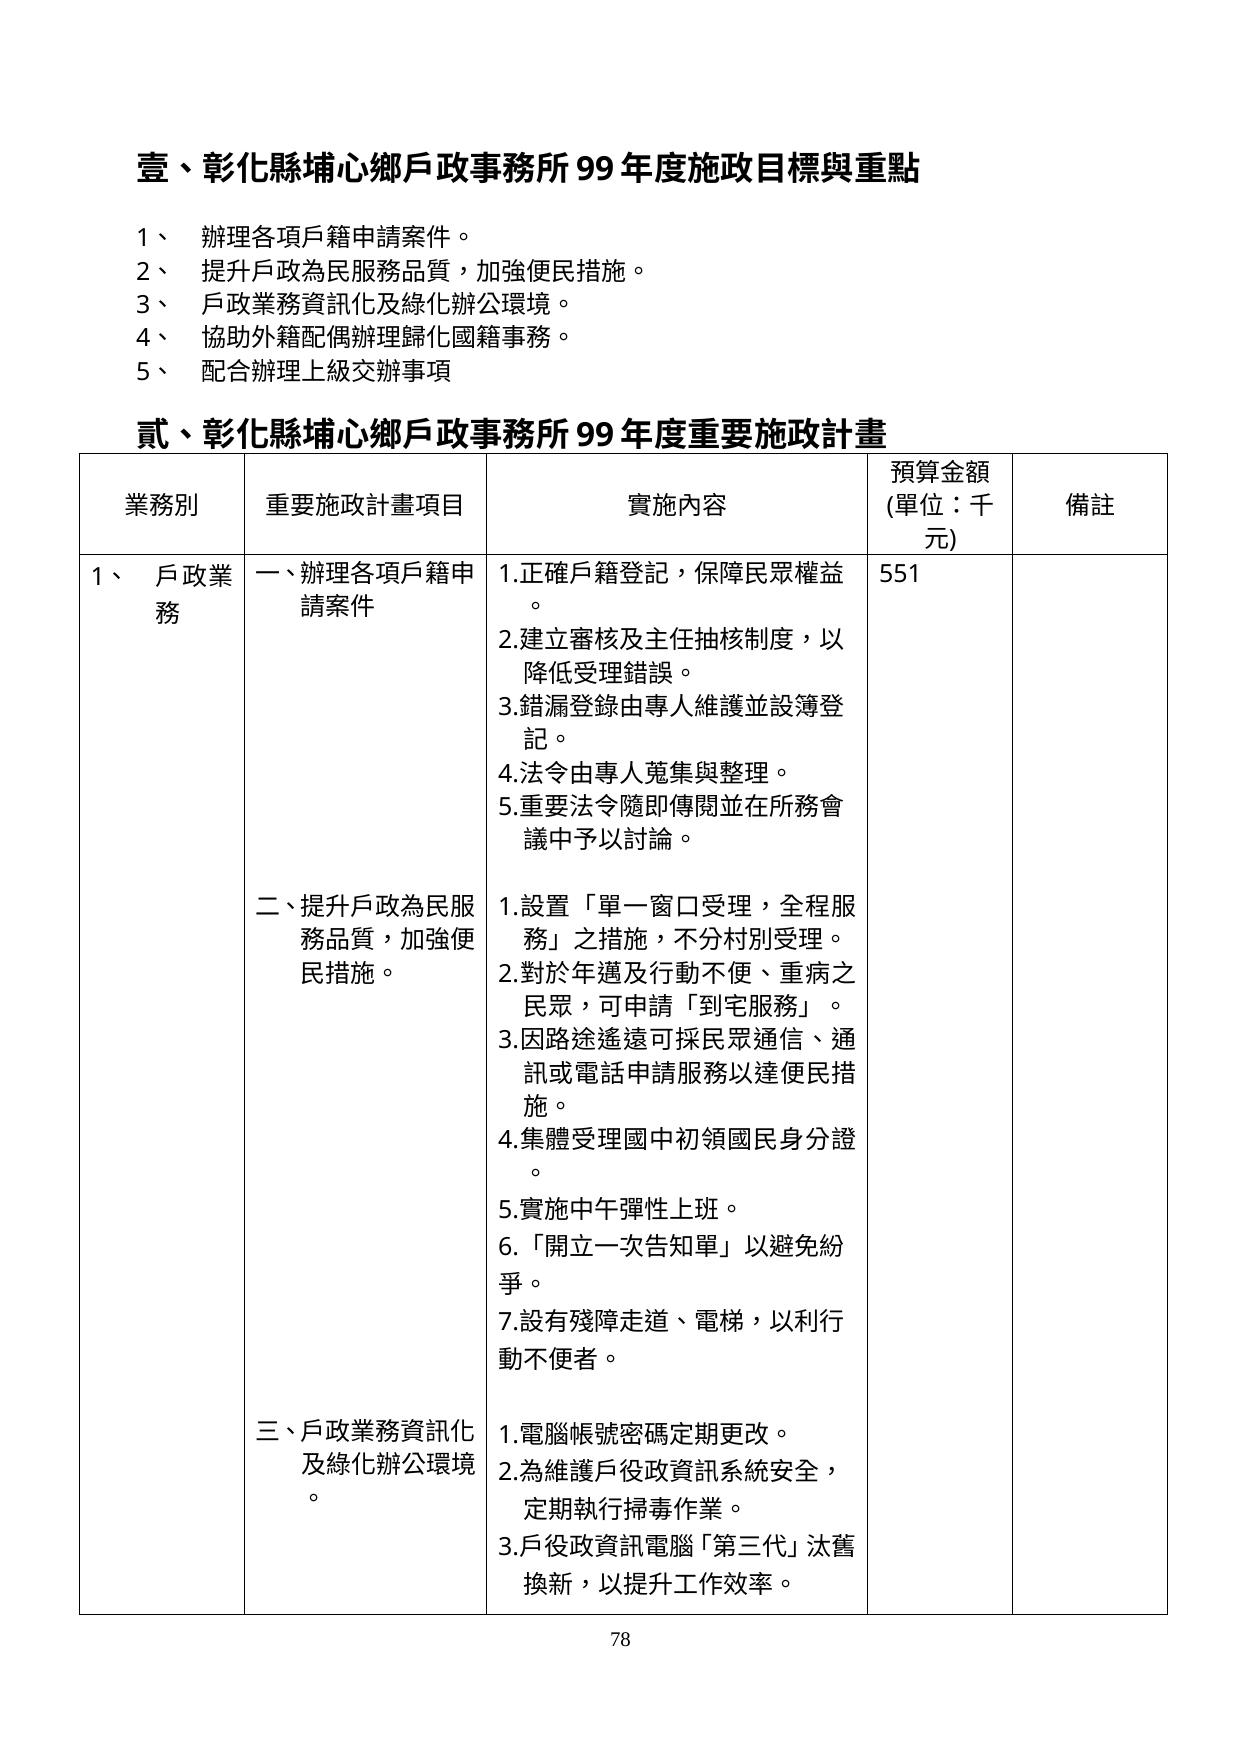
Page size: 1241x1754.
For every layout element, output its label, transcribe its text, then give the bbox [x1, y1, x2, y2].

list 配合辦理上級交辦事項 [136, 353, 1104, 387]
list 提升戶政為民服務品質，加強便民措施。 [136, 253, 1104, 287]
table_header 重要施政計畫項目 [245, 454, 486, 554]
table_header 備註 [1013, 454, 1167, 554]
table_header 實施內容 [487, 454, 867, 554]
table_cell [1013, 889, 1167, 1414]
list 辦理各項戶籍申請案件。 [136, 220, 1104, 253]
table_cell 三、戶政業務資訊化及綠化辦公環境。 [245, 1414, 486, 1614]
table_cell [1013, 555, 1167, 889]
table_cell 1.正確戶籍登記，保障民眾權益。 2.建立審核及主任抽核制度，以降低受理錯誤。 3.錯漏登錄由專人維護並設簿登記。 4.法令由專人蒐集與整理。 5.重要法令隨即傳閱並在所務會議中予以討論。 [487, 555, 867, 889]
table_cell 戶政業務 [80, 555, 244, 889]
table_cell 551 [868, 555, 1012, 889]
table_cell [80, 889, 244, 1414]
list 戶政業務資訊化及綠化辦公環境。 [136, 287, 1104, 320]
table_cell [80, 1414, 244, 1614]
text 壹、彰化縣埔心鄉戶政事務所99年度施政目標與重點 [136, 153, 1104, 187]
table_header 預算金額 (單位：千元) [868, 454, 1012, 554]
table_cell 1.設置「單一窗口受理，全程服務」之措施，不分村別受理。 2.對於年邁及行動不便、重病之民眾，可申請「到宅服務」。 3.因路途遙遠可採民眾通信、通訊或電話申請服務以達便民措施。 4.集體受理國中初領國民身分證。 5.實施中午彈性上班。 6.「開立一次告知單」以避免紛爭。 7.設有殘障走道、電梯，以利行動不便者。 [487, 889, 867, 1414]
table_cell [1013, 1414, 1167, 1614]
table_cell 一、辦理各項戶籍申請案件 [245, 555, 486, 889]
table_cell 二、提升戶政為民服務品質，加強便民措施。 [245, 889, 486, 1414]
table_header 業務別 [80, 454, 244, 554]
list 協助外籍配偶辦理歸化國籍事務。 [136, 320, 1104, 353]
table_cell [868, 889, 1012, 1414]
text 貳、彰化縣埔心鄉戶政事務所99年度重要施政計畫 [136, 420, 1104, 453]
table_cell [868, 1414, 1012, 1614]
table_cell 1.電腦帳號密碼定期更改。 2.為維護戶役政資訊系統安全，定期執行掃毒作業。 3.戶役政資訊電腦「第三代」汰舊換新，以提升工作效率。 [487, 1414, 867, 1614]
